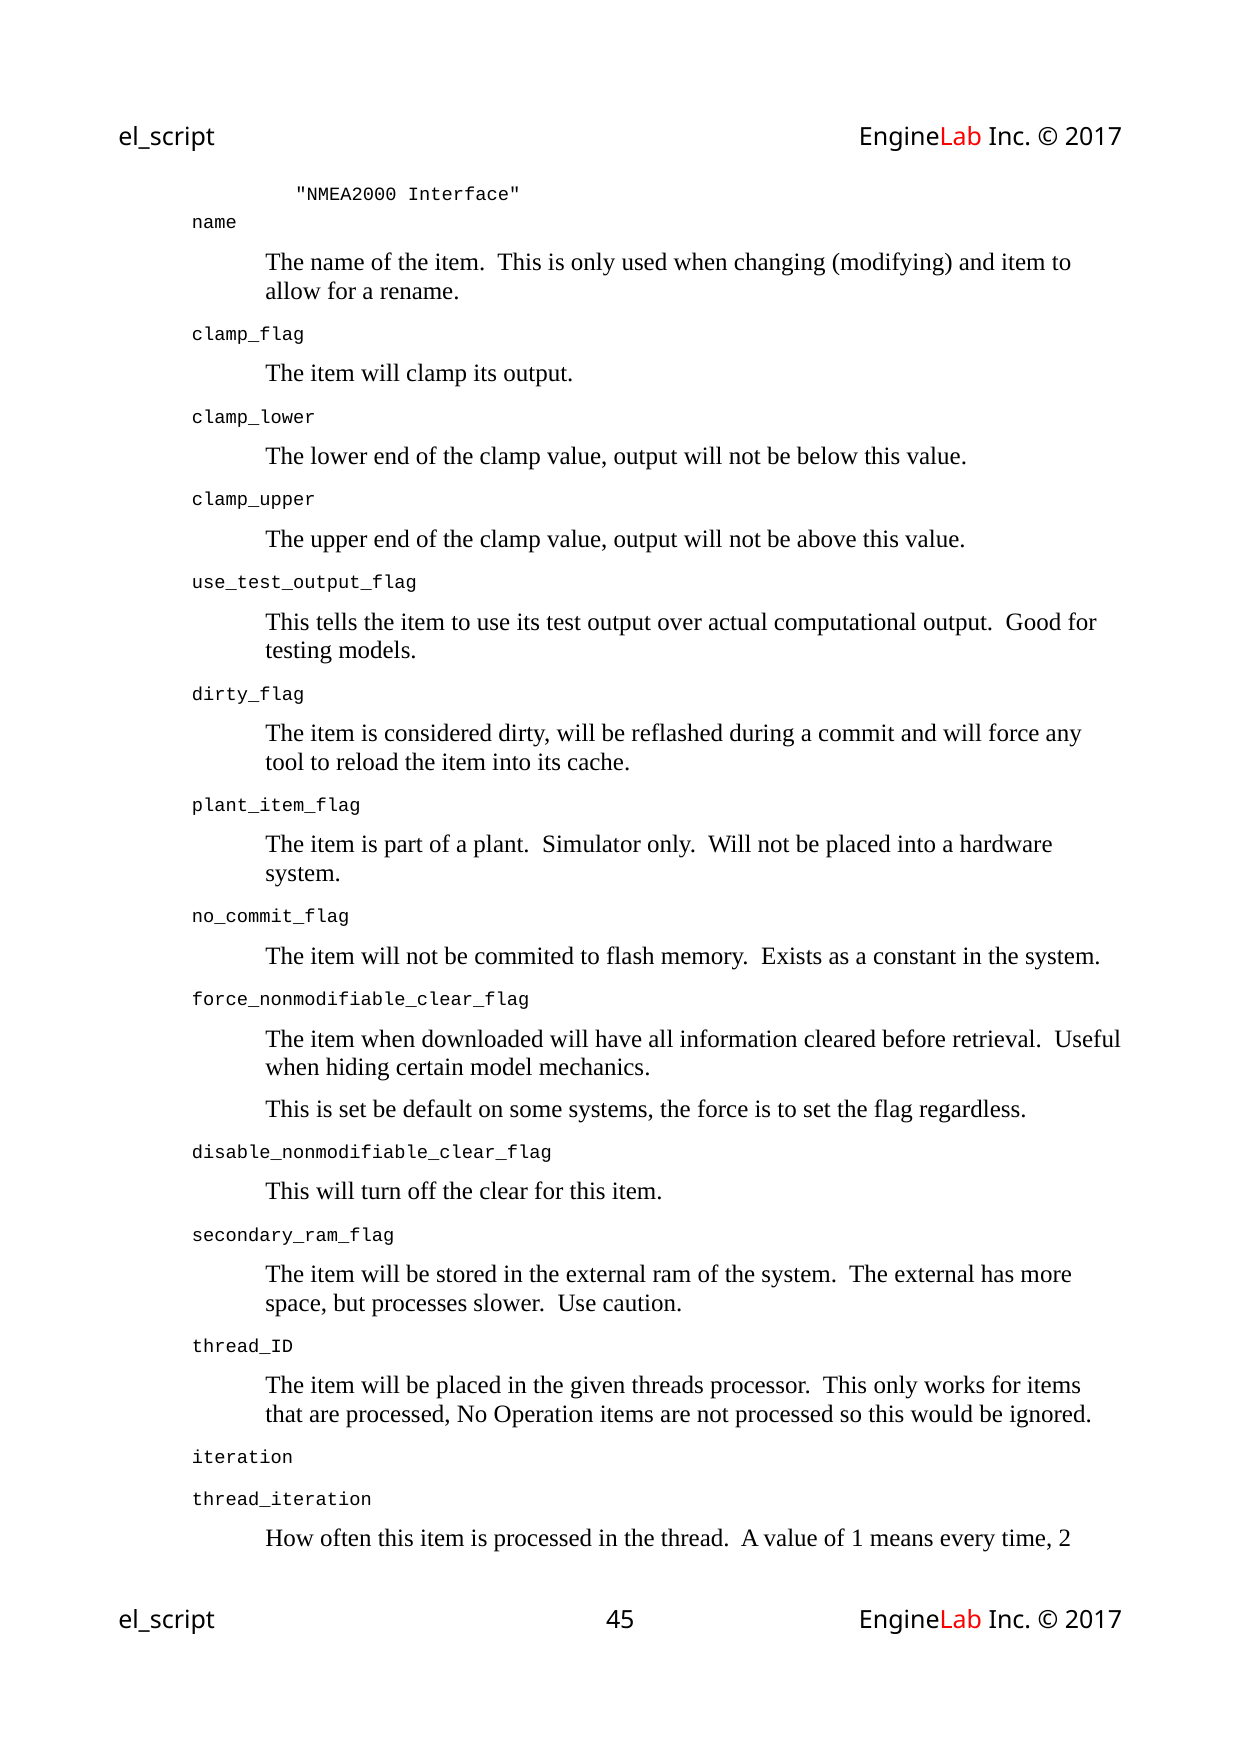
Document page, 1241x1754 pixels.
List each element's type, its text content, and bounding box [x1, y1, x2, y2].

text force_nonmodifiable_clear_flag [118, 982, 1122, 1011]
text use_test_output_flag [118, 565, 1122, 594]
text This tells the item to use its test output over actual computational output. Good for testing models. [118, 607, 1122, 664]
text This is set be default on some systems, the force is to set the flag regardless. [118, 1094, 1122, 1122]
text The item when downloaded will have all information cleared before retrieval. Useful when hiding certain model mechanics. [118, 1024, 1122, 1081]
text The name of the item. This is only used when changing (modifying) and item to allow for a rename. [118, 247, 1122, 304]
text The item will be stored in the external ram of the system. The external has more space, but processes slower. Use caution. [118, 1259, 1122, 1317]
text clamp_lower [118, 400, 1122, 429]
text iteration [118, 1441, 1122, 1469]
text disable_nonmodifiable_clear_flag [118, 1135, 1122, 1164]
text plant_item_flag [118, 788, 1122, 817]
text The item is part of a plant. Simulator only. Will not be placed into a hardware system. [118, 829, 1122, 887]
text name [118, 206, 1122, 234]
text secondary_ram_flag [118, 1218, 1122, 1247]
text The item will clamp its output. [118, 358, 1122, 387]
text thread_iteration [118, 1482, 1122, 1511]
text How often this item is processed in the thread. A value of 1 means every time, 2 [118, 1523, 1122, 1552]
text no_commit_flag [118, 899, 1122, 928]
text dirty_flag [118, 677, 1122, 706]
text thread_ID [118, 1329, 1122, 1358]
text The item is considered dirty, will be reflashed during a commit and will force any tool to reload the item into its cache. [118, 718, 1122, 776]
text The item will be placed in the given threads processor. This only works for items that are processed, No Operation items are not processed so this would be ignored. [118, 1371, 1122, 1428]
text clamp_upper [118, 482, 1122, 511]
text The item will not be commited to flash memory. Exists as a constant in the system. [118, 941, 1122, 970]
text This will turn off the clear for this item. [118, 1176, 1122, 1205]
text "NMEA2000 Interface" [148, 182, 1122, 206]
text The upper end of the clamp value, output will not be above this value. [118, 524, 1122, 553]
text The lower end of the clamp value, output will not be below this value. [118, 441, 1122, 470]
text clamp_flag [118, 317, 1122, 346]
